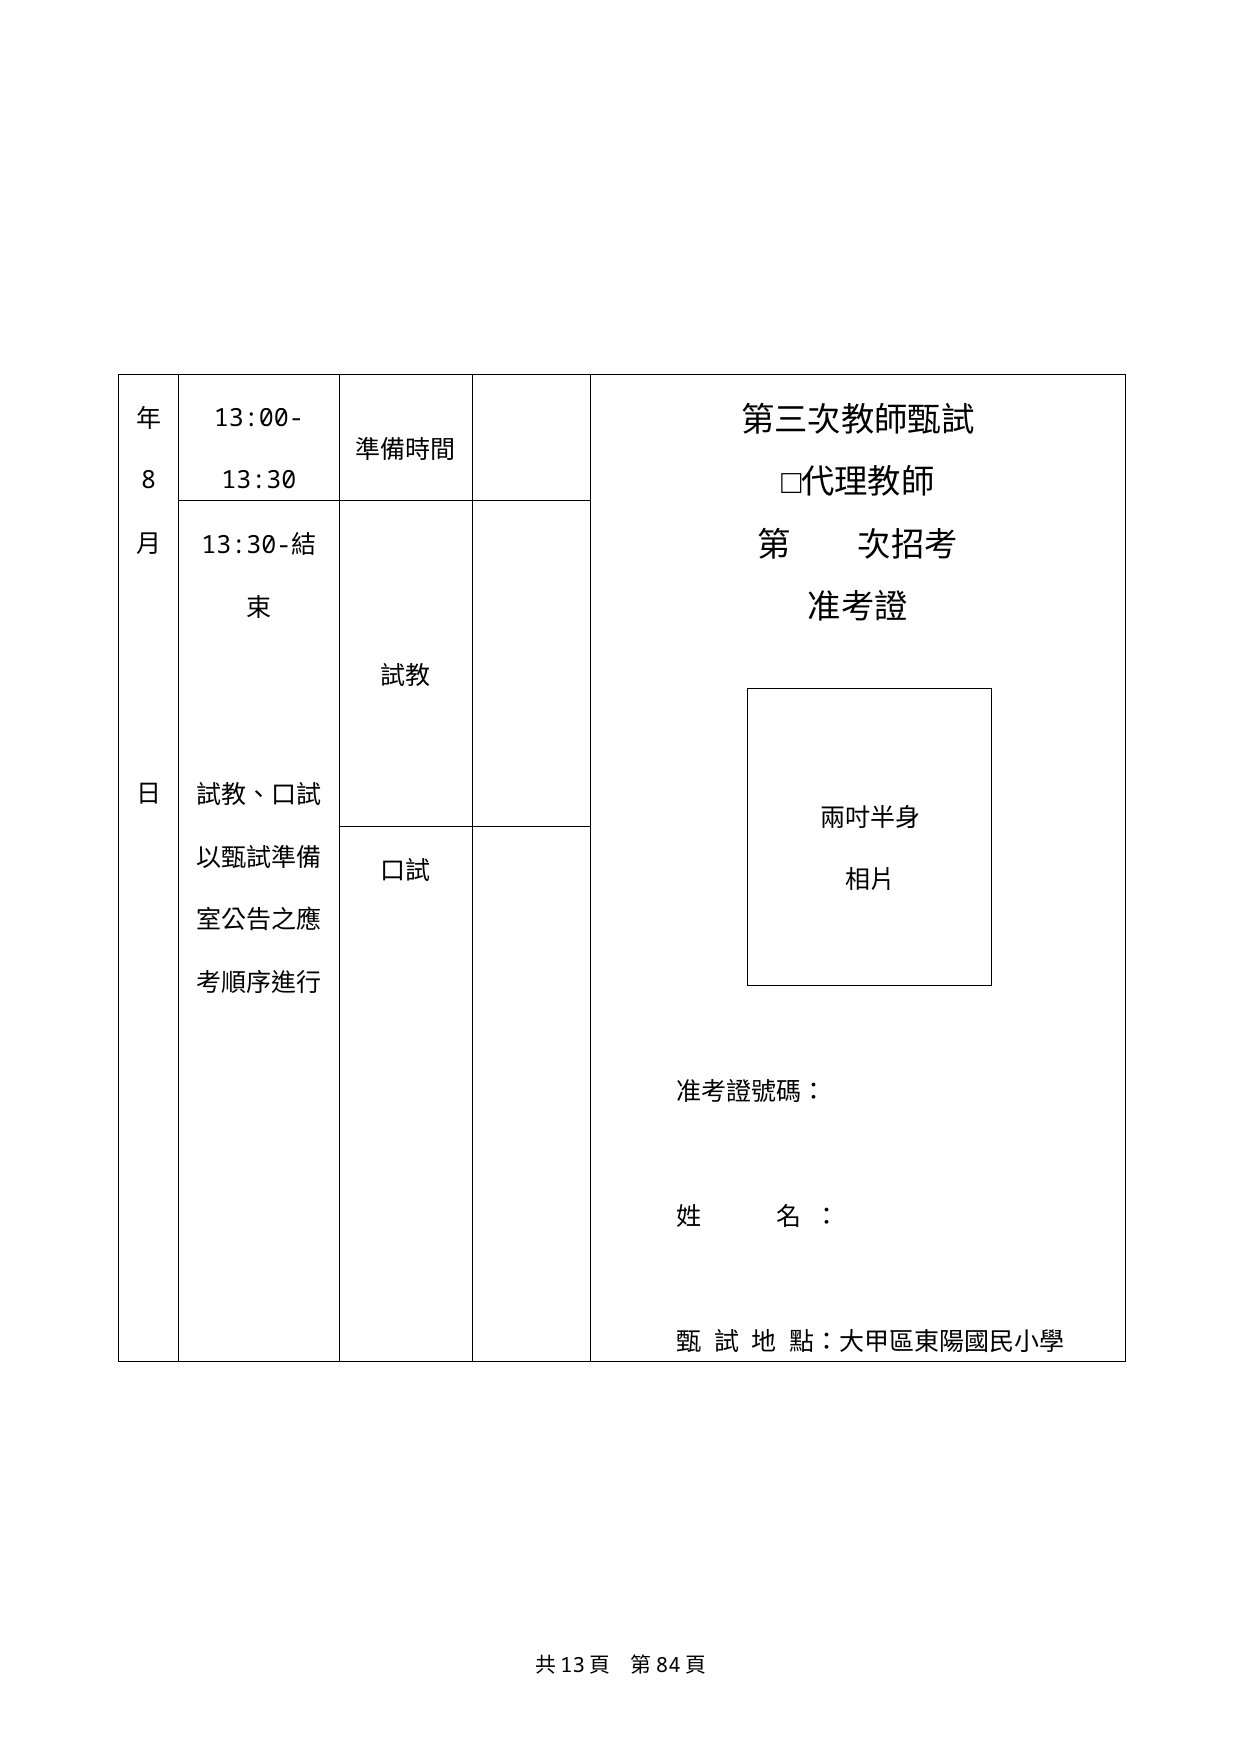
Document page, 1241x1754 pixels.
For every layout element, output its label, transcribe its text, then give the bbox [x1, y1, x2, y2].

table_cell [473, 827, 590, 1361]
table_cell 13:30-結束 試教、口試以甄試準備室公告之應考順序進行 [179, 501, 339, 1361]
table_header 兩吋半身 相片 [748, 689, 991, 984]
table_cell 口試 [340, 827, 472, 1361]
table_cell 13:00-13:30 [179, 375, 339, 500]
table_cell [473, 501, 590, 826]
table_header 第三次教師甄試 □代理教師 第 次招考 准考證 准考證號碼： 姓 名 ： 甄 試 地 點：大甲區東陽國民小學 [591, 375, 1125, 1361]
table_cell 年 8 月 日 [119, 375, 178, 1361]
table_cell [473, 375, 590, 500]
table_cell 準備時間 [340, 375, 472, 500]
table_cell 試教 [340, 501, 472, 826]
